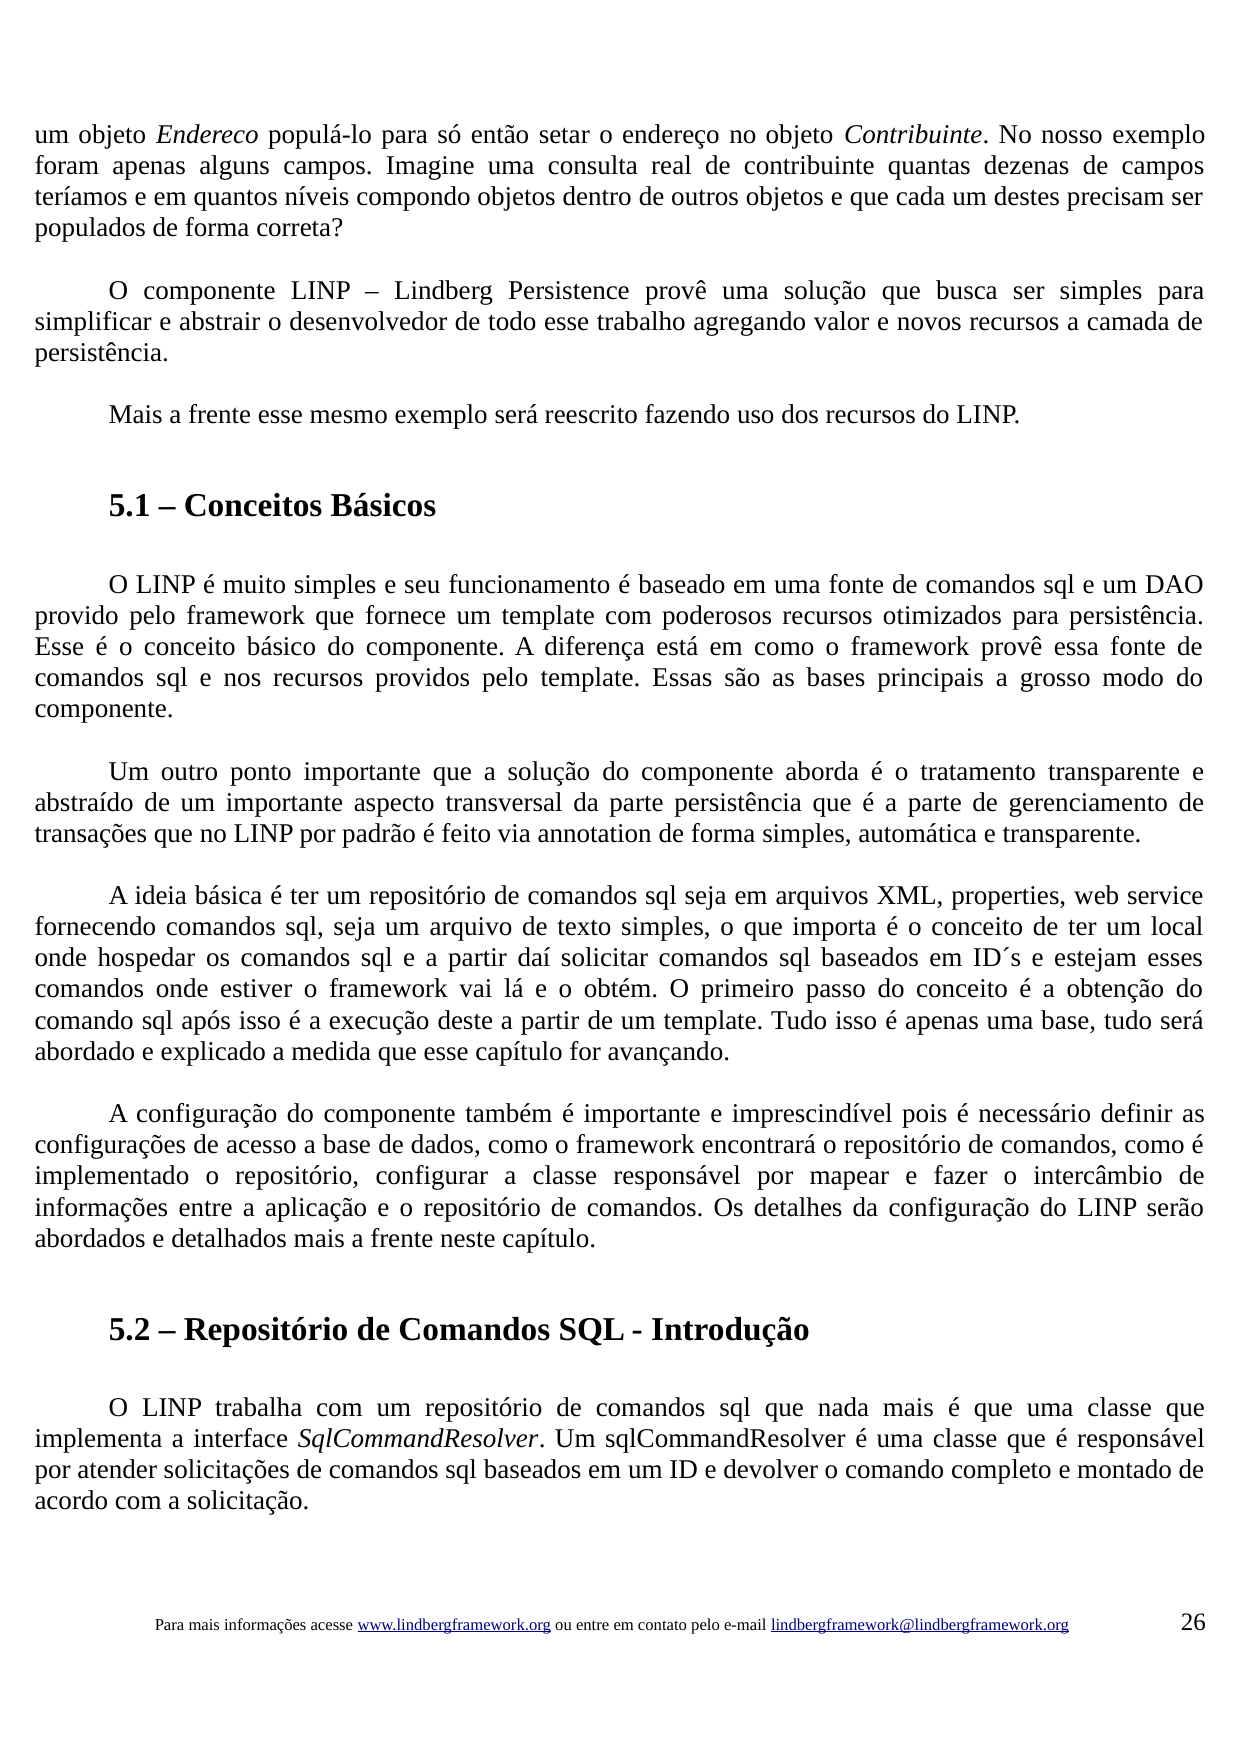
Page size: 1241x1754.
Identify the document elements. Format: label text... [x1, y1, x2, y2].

subtitle 5.1 – Conceitos Básicos [94, 486, 1206, 524]
text um objeto Endereco populá-lo para só então setar o endereço no objeto Contribuinte. No nosso exemplo foram apenas alguns campos. Imagine uma consulta real de contribuinte quantas dezenas de campos teríamos e em quantos níveis compondo objetos dentro de outros objetos e que cada um destes precisam ser populados de forma correta? [34, 118, 1206, 243]
text O LINP trabalha com um repositório de comandos sql que nada mais é que uma classe que implementa a interface SqlCommandResolver. Um sqlCommandResolver é uma classe que é responsável por atender solicitações de comandos sql baseados em um ID e devolver o comando completo e montado de acordo com a solicitação. [34, 1391, 1206, 1516]
text A ideia básica é ter um repositório de comandos sql seja em arquivos XML, properties, web service fornecendo comandos sql, seja um arquivo de texto simples, o que importa é o conceito de ter um local onde hospedar os comandos sql e a partir daí solicitar comandos sql baseados em ID´s e estejam esses comandos onde estiver o framework vai lá e o obtém. O primeiro passo do conceito é a obtenção do comando sql após isso é a execução deste a partir de um template. Tudo isso é apenas uma base, tudo será abordado e explicado a medida que esse capítulo for avançando. [34, 879, 1206, 1066]
text A configuração do componente também é importante e imprescindível pois é necessário definir as configurações de acesso a base de dados, como o framework encontrará o repositório de comandos, como é implementado o repositório, configurar a classe responsável por mapear e fazer o intercâmbio de informações entre a aplicação e o repositório de comandos. Os detalhes da configuração do LINP serão abordados e detalhados mais a frente neste capítulo. [34, 1097, 1206, 1253]
text Mais a frente esse mesmo exemplo será reescrito fazendo uso dos recursos do LINP. [34, 398, 1206, 429]
subtitle 5.2 – Repositório de Comandos SQL - Introdução [94, 1309, 1206, 1347]
text Um outro ponto importante que a solução do componente aborda é o tratamento transparente e abstraído de um importante aspecto transversal da parte persistência que é a parte de gerenciamento de transações que no LINP por padrão é feito via annotation de forma simples, automática e transparente. [34, 754, 1206, 848]
text O LINP é muito simples e seu funcionamento é baseado em uma fonte de comandos sql e um DAO provido pelo framework que fornece um template com poderosos recursos otimizados para persistência. Esse é o conceito básico do componente. A diferença está em como o framework provê essa fonte de comandos sql e nos recursos providos pelo template. Essas são as bases principais a grosso modo do componente. [34, 568, 1206, 723]
text O componente LINP – Lindberg Persistence provê uma solução que busca ser simples para simplificar e abstrair o desenvolvedor de todo esse trabalho agregando valor e novos recursos a camada de persistência. [34, 274, 1206, 367]
